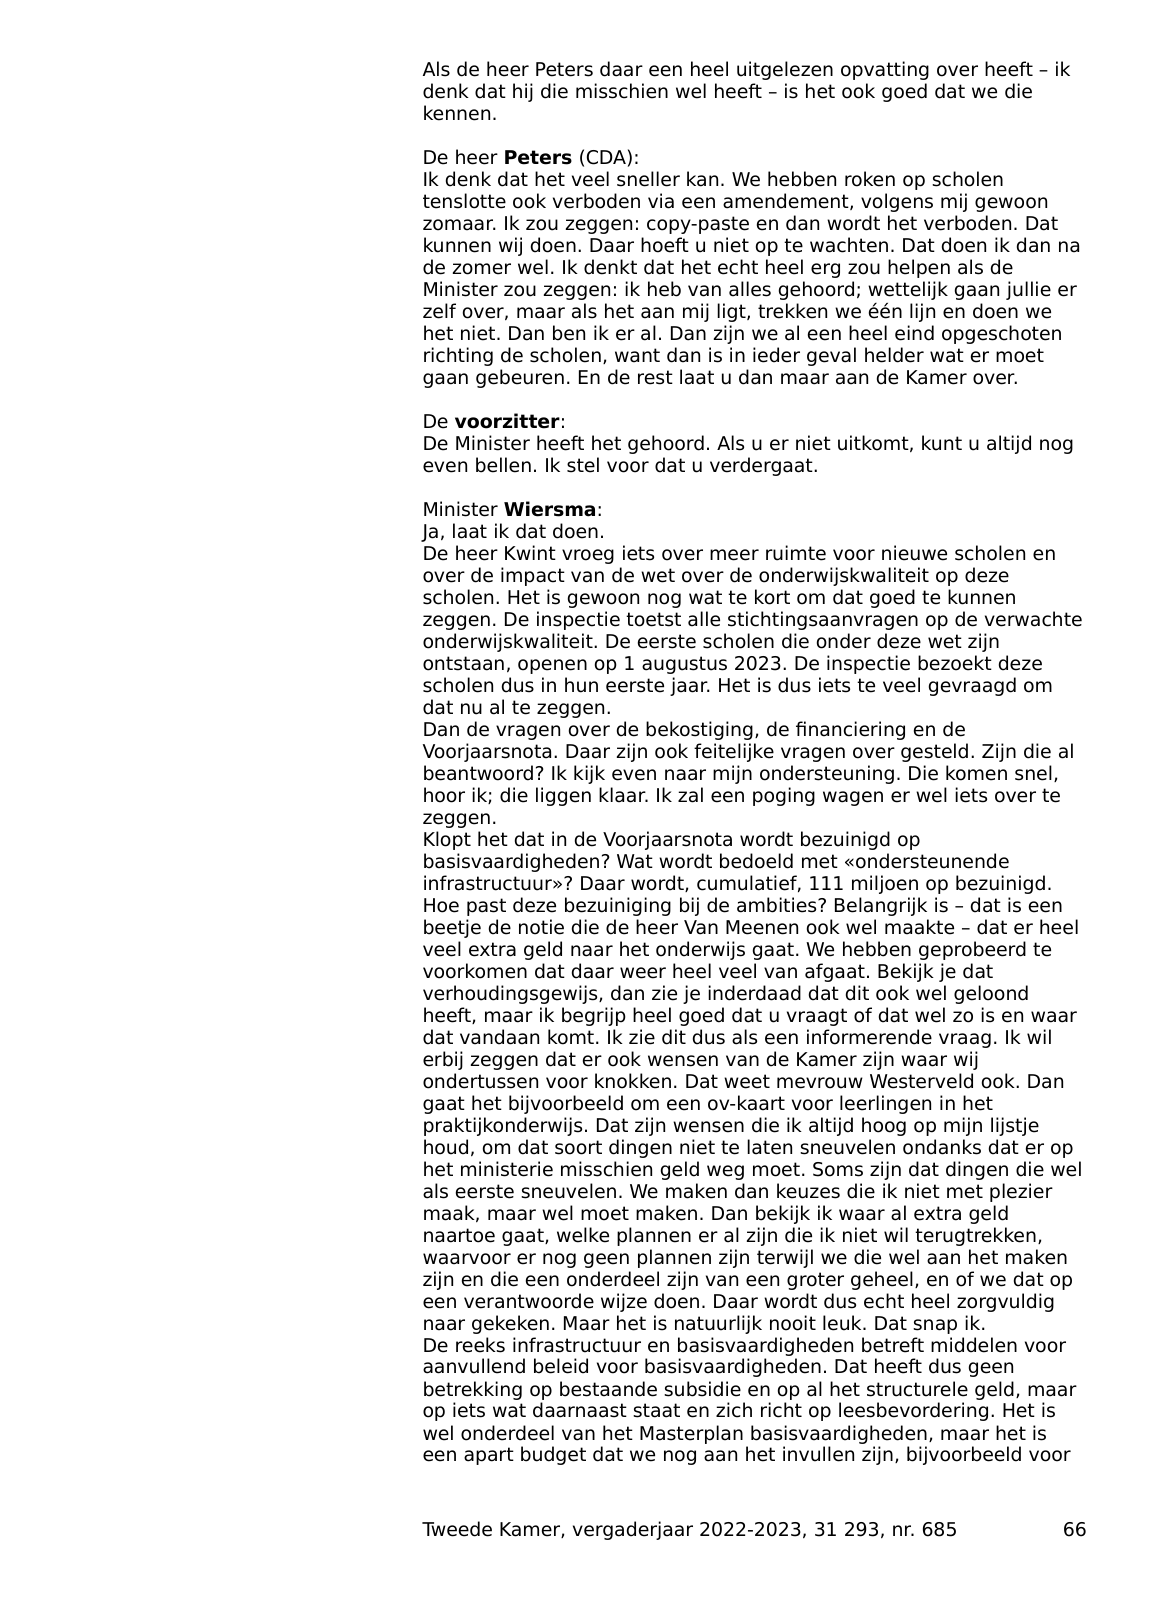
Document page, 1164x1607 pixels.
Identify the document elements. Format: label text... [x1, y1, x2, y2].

text Minister Wiersma: [422, 499, 1087, 521]
text Klopt het dat in de Voorjaarsnota wordt bezuinigd op basisvaardigheden? Wat wordt bedoeld met «ondersteunende infrastructuur»? Daar wordt, cumulatief, 111 miljoen op bezuinigd. Hoe past deze bezuiniging bij de ambities? Belangrijk is – dat is een beetje de notie die de heer Van Meenen ook wel maakte – dat er heel veel extra geld naar het onderwijs gaat. We hebben geprobeerd te voorkomen dat daar weer heel veel van afgaat. Bekijk je dat verhoudingsgewijs, dan zie je inderdaad dat dit ook wel geloond heeft, maar ik begrijp heel goed dat u vraagt of dat wel zo is en waar dat vandaan komt. Ik zie dit dus als een informerende vraag. Ik wil erbij zeggen dat er ook wensen van de Kamer zijn waar wij ondertussen voor knokken. Dat weet mevrouw Westerveld ook. Dan gaat het bijvoorbeeld om een ov-kaart voor leerlingen in het praktijkonderwijs. Dat zijn wensen die ik altijd hoog op mijn lijstje houd, om dat soort dingen niet te laten sneuvelen ondanks dat er op het ministerie misschien geld weg moet. Soms zijn dat dingen die wel als eerste sneuvelen. We maken dan keuzes die ik niet met plezier maak, maar wel moet maken. Dan bekijk ik waar al extra geld naartoe gaat, welke plannen er al zijn die ik niet wil terugtrekken, waarvoor er nog geen plannen zijn terwijl we die wel aan het maken zijn en die een onderdeel zijn van een groter geheel, en of we dat op een verantwoorde wijze doen. Daar wordt dus echt heel zorgvuldig naar gekeken. Maar het is natuurlijk nooit leuk. Dat snap ik. [422, 829, 1087, 1334]
text Als de heer Peters daar een heel uitgelezen opvatting over heeft – ik denk dat hij die misschien wel heeft – is het ook goed dat we die kennen. [422, 59, 1087, 125]
text De reeks infrastructuur en basisvaardigheden betreft middelen voor aanvullend beleid voor basisvaardigheden. Dat heeft dus geen betrekking op bestaande subsidie en op al het structurele geld, maar op iets wat daarnaast staat en zich richt op leesbevordering. Het is wel onderdeel van het Masterplan basisvaardigheden, maar het is een apart budget dat we nog aan het invullen zijn, bijvoorbeeld voor [422, 1334, 1087, 1466]
text Ik denk dat het veel sneller kan. We hebben roken op scholen tenslotte ook verboden via een amendement, volgens mij gewoon zomaar. Ik zou zeggen: copy-paste en dan wordt het verboden. Dat kunnen wij doen. Daar hoeft u niet op te wachten. Dat doen ik dan na de zomer wel. Ik denkt dat het echt heel erg zou helpen als de Minister zou zeggen: ik heb van alles gehoord; wettelijk gaan jullie er zelf over, maar als het aan mij ligt, trekken we één lijn en doen we het niet. Dan ben ik er al. Dan zijn we al een heel eind opgeschoten richting de scholen, want dan is in ieder geval helder wat er moet gaan gebeuren. En de rest laat u dan maar aan de Kamer over. [422, 169, 1087, 389]
text De voorzitter: [422, 411, 1087, 433]
text De Minister heeft het gehoord. Als u er niet uitkomt, kunt u altijd nog even bellen. Ik stel voor dat u verdergaat. [422, 433, 1087, 477]
text De heer Kwint vroeg iets over meer ruimte voor nieuwe scholen en over de impact van de wet over de onderwijskwaliteit op deze scholen. Het is gewoon nog wat te kort om dat goed te kunnen zeggen. De inspectie toetst alle stichtingsaanvragen op de verwachte onderwijskwaliteit. De eerste scholen die onder deze wet zijn ontstaan, openen op 1 augustus 2023. De inspectie bezoekt deze scholen dus in hun eerste jaar. Het is dus iets te veel gevraagd om dat nu al te zeggen. [422, 543, 1087, 719]
text Dan de vragen over de bekostiging, de financiering en de Voorjaarsnota. Daar zijn ook feitelijke vragen over gesteld. Zijn die al beantwoord? Ik kijk even naar mijn ondersteuning. Die komen snel, hoor ik; die liggen klaar. Ik zal een poging wagen er wel iets over te zeggen. [422, 719, 1087, 829]
text De heer Peters (CDA): [422, 147, 1087, 169]
text Ja, laat ik dat doen. [422, 521, 1087, 543]
